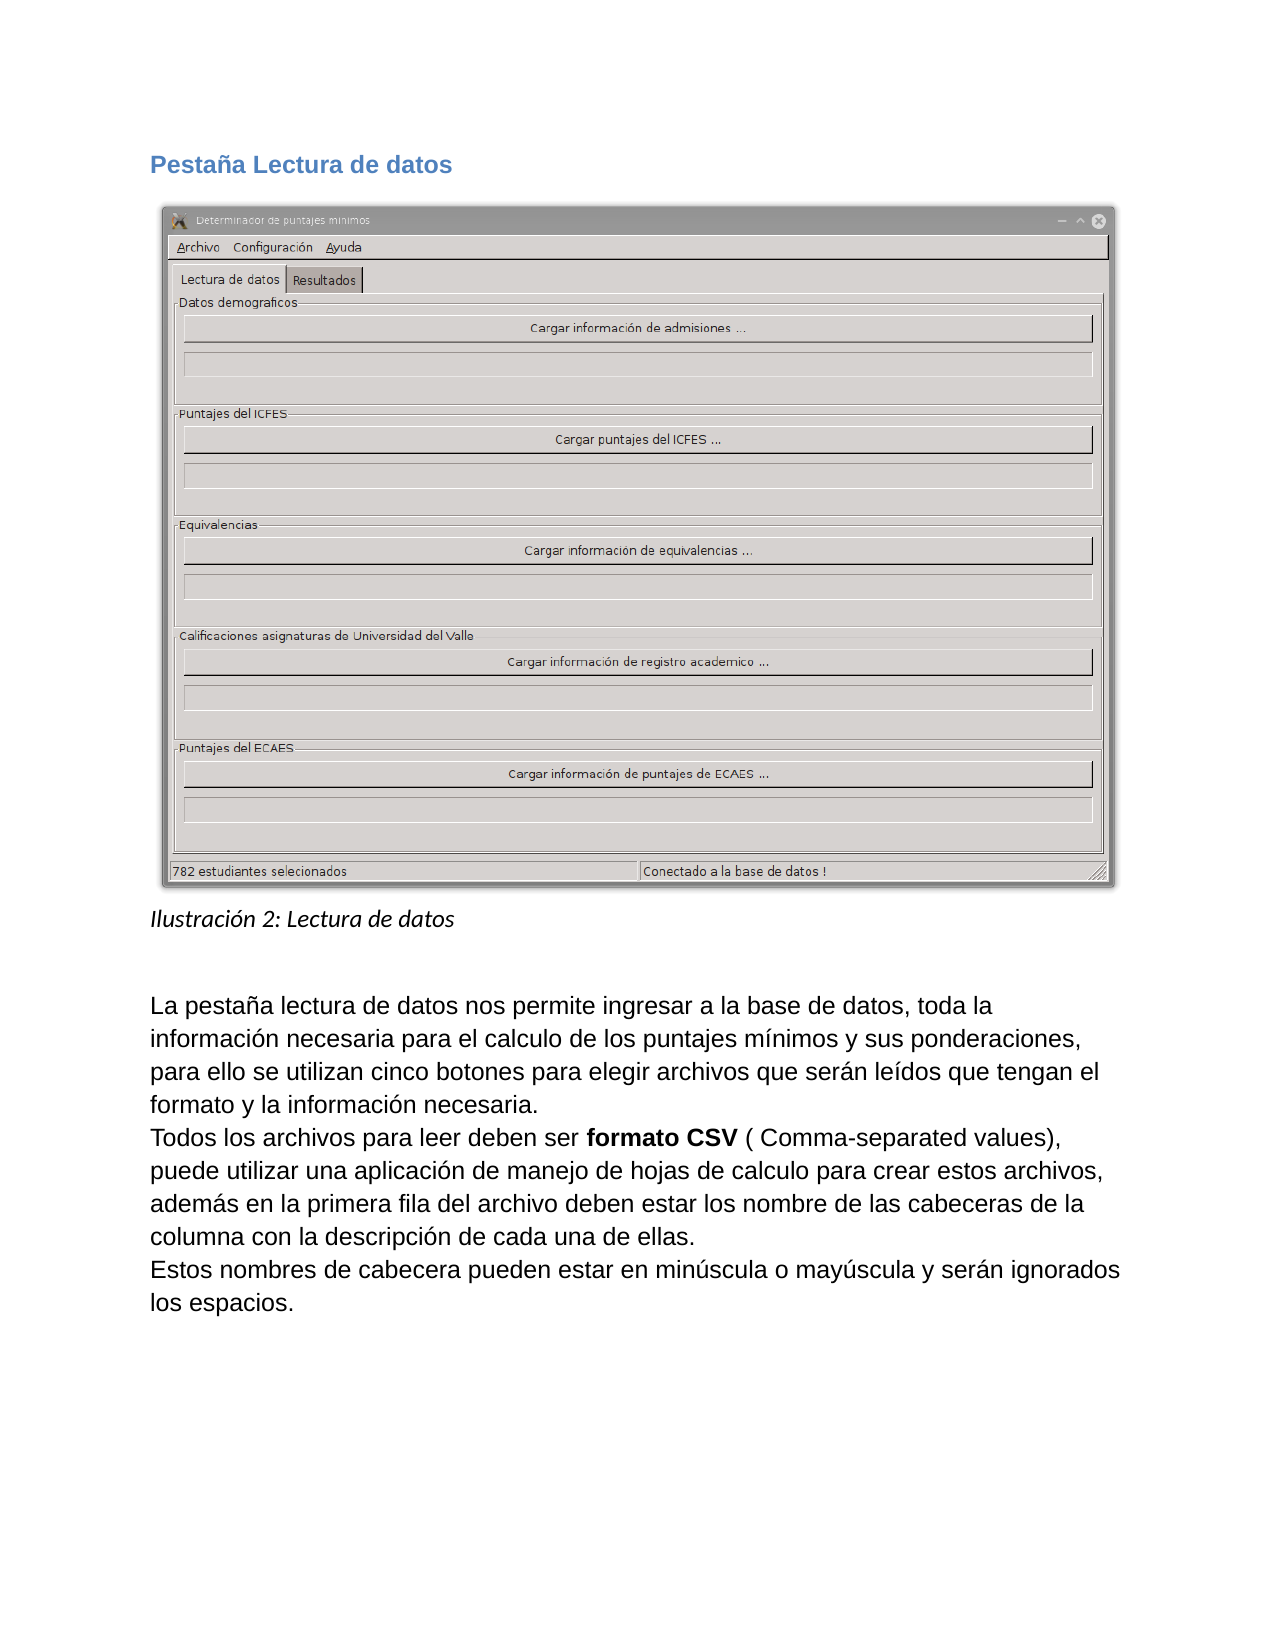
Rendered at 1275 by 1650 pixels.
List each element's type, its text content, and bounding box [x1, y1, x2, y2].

text Estos nombres de cabecera pueden estar en minúscula o mayúscula y serán ignorados los espacios. [150, 1255, 1125, 1317]
text La pestaña lectura de datos nos permite ingresar a la base de datos, toda la información necesaria para el calculo de los puntajes mínimos y sus ponderaciones, para ello se utilizan cinco botones para elegir archivos que serán leídos que tengan el formato y la información necesaria. [150, 991, 1125, 1119]
subtitle Pestaña Lectura de datos [150, 150, 1125, 179]
picture [150, 195, 1126, 899]
text Ilustración 2: Lectura de datos [150, 899, 1125, 934]
text Todos los archivos para leer deben ser formato CSV ( Comma-separated values), puede utilizar una aplicación de manejo de hojas de calculo para crear estos archivos, además en la primera fila del archivo deben estar los nombre de las cabeceras de la columna con la descripción de cada una de ellas. [150, 1123, 1125, 1251]
